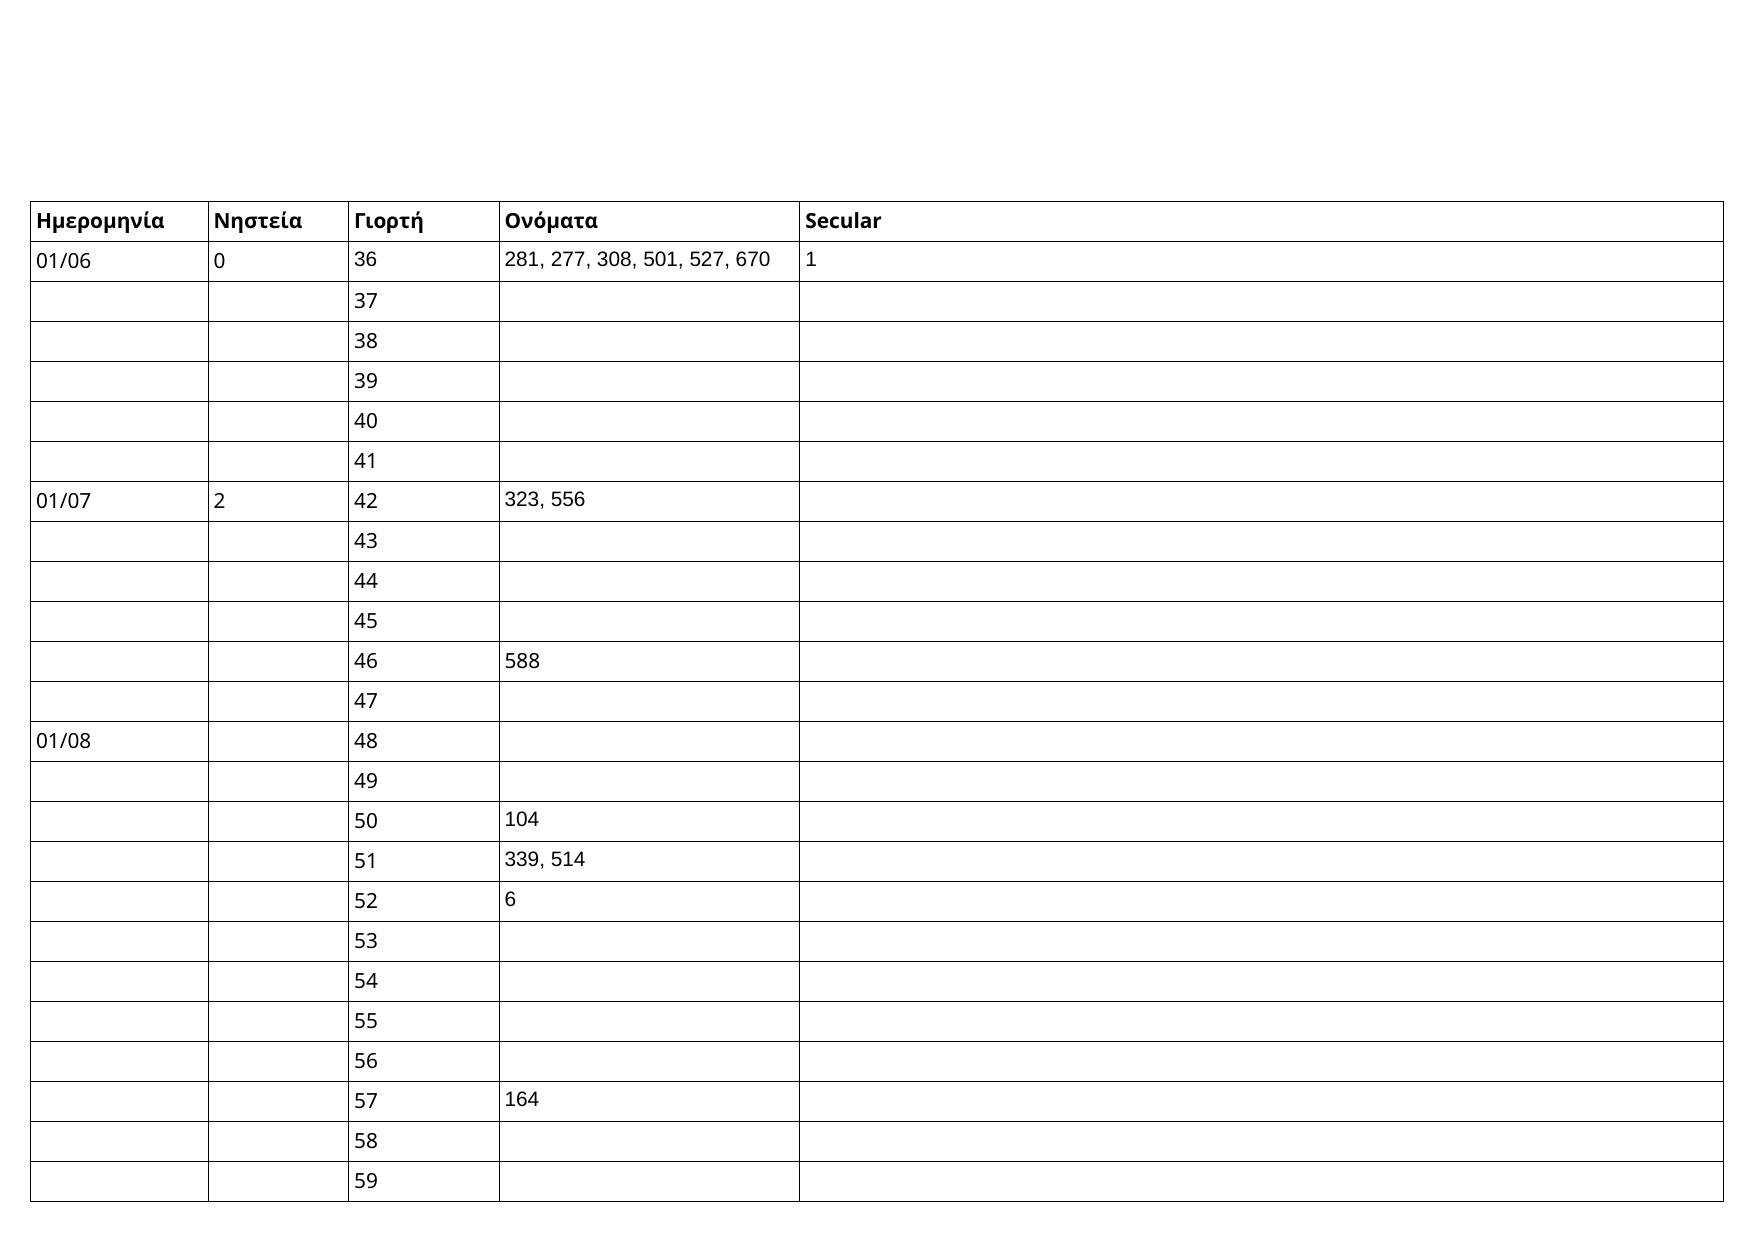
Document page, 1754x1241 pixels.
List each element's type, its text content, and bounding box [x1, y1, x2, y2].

table_cell 56 [349, 1042, 499, 1081]
table_cell [31, 762, 208, 801]
table_cell [31, 322, 208, 361]
table_cell [31, 562, 208, 601]
table_cell [500, 402, 799, 441]
table_cell [500, 522, 799, 561]
table_cell [209, 922, 348, 961]
table_cell [209, 682, 348, 721]
table_cell [209, 842, 348, 881]
table_cell 52 [349, 882, 499, 921]
table_cell [800, 562, 1723, 601]
table_header Νηστεία [209, 202, 348, 241]
table_cell 45 [349, 602, 499, 641]
table_cell [31, 922, 208, 961]
table_cell [209, 1042, 348, 1081]
table_cell 38 [349, 322, 499, 361]
table_cell [31, 882, 208, 921]
table_cell 58 [349, 1122, 499, 1161]
table_cell [209, 1162, 348, 1201]
table_cell [800, 482, 1723, 521]
table_cell [500, 962, 799, 1001]
table_cell 6 [500, 882, 799, 921]
table_cell [800, 1002, 1723, 1041]
table_cell [500, 322, 799, 361]
table_cell [500, 362, 799, 401]
table_cell 339, 514 [500, 842, 799, 881]
table_cell [500, 602, 799, 641]
table_cell [209, 522, 348, 561]
table_cell 39 [349, 362, 499, 401]
table_cell [31, 442, 208, 481]
table_cell [209, 722, 348, 761]
table_cell 43 [349, 522, 499, 561]
table_cell [31, 402, 208, 441]
table_cell 1 [800, 242, 1723, 281]
table_cell 46 [349, 642, 499, 681]
table_cell 54 [349, 962, 499, 1001]
table_header Secular [800, 202, 1723, 241]
table_cell [500, 442, 799, 481]
table_cell [209, 322, 348, 361]
table_cell 104 [500, 802, 799, 841]
table_cell [31, 522, 208, 561]
table_cell [800, 642, 1723, 681]
table_cell 55 [349, 1002, 499, 1041]
table_cell [500, 1042, 799, 1081]
table_cell [31, 682, 208, 721]
table_cell 281, 277, 308, 501, 527, 670 [500, 242, 799, 281]
table_cell [209, 802, 348, 841]
table_cell 49 [349, 762, 499, 801]
table_cell [31, 1042, 208, 1081]
table_cell [800, 1122, 1723, 1161]
table_cell 164 [500, 1082, 799, 1121]
table_cell [31, 642, 208, 681]
table_cell 57 [349, 1082, 499, 1121]
table_cell [209, 402, 348, 441]
table_cell [800, 322, 1723, 361]
table_cell [800, 362, 1723, 401]
table_cell [209, 362, 348, 401]
table_cell 50 [349, 802, 499, 841]
table_cell [209, 762, 348, 801]
table_cell [31, 962, 208, 1001]
table_cell [800, 922, 1723, 961]
table_cell [31, 1002, 208, 1041]
table_cell [209, 1002, 348, 1041]
table_cell [800, 602, 1723, 641]
table_cell [500, 1122, 799, 1161]
table_header Ημερομηνία [31, 202, 208, 241]
table_cell [31, 802, 208, 841]
table_cell [31, 602, 208, 641]
table_cell 47 [349, 682, 499, 721]
table_cell 53 [349, 922, 499, 961]
table_cell 2 [209, 482, 348, 521]
table_header Γιορτή [349, 202, 499, 241]
table_cell [209, 562, 348, 601]
table_cell [209, 882, 348, 921]
table_cell [800, 1042, 1723, 1081]
table_cell 588 [500, 642, 799, 681]
table_cell [31, 362, 208, 401]
table_cell [500, 762, 799, 801]
table_cell 40 [349, 402, 499, 441]
table_cell [500, 922, 799, 961]
table_cell 59 [349, 1162, 499, 1201]
table_cell [800, 842, 1723, 881]
table_cell [31, 1082, 208, 1121]
table_cell 01/07 [31, 482, 208, 521]
table_cell [209, 642, 348, 681]
table_cell 323, 556 [500, 482, 799, 521]
table_cell [500, 562, 799, 601]
table_cell [31, 842, 208, 881]
table_cell [800, 682, 1723, 721]
table_cell 0 [209, 242, 348, 281]
table_cell [31, 282, 208, 321]
table_cell [800, 762, 1723, 801]
table_cell 51 [349, 842, 499, 881]
table_cell 41 [349, 442, 499, 481]
table_header Ονόματα [500, 202, 799, 241]
table_cell [209, 1122, 348, 1161]
table_cell 44 [349, 562, 499, 601]
table_cell 37 [349, 282, 499, 321]
table_cell [31, 1162, 208, 1201]
table_cell [800, 282, 1723, 321]
table_cell 01/06 [31, 242, 208, 281]
table_cell 01/08 [31, 722, 208, 761]
table_cell [31, 1122, 208, 1161]
table_cell [209, 282, 348, 321]
table_cell [500, 282, 799, 321]
table_cell [209, 1082, 348, 1121]
table_cell [800, 1162, 1723, 1201]
table_cell [800, 882, 1723, 921]
table_cell [500, 1002, 799, 1041]
table_cell [800, 522, 1723, 561]
table_cell 42 [349, 482, 499, 521]
table_cell [500, 1162, 799, 1201]
table_cell [500, 722, 799, 761]
table_cell [800, 962, 1723, 1001]
table_cell [209, 602, 348, 641]
table_cell [800, 1082, 1723, 1121]
table_cell 36 [349, 242, 499, 281]
table_cell 48 [349, 722, 499, 761]
table_cell [500, 682, 799, 721]
table_cell [800, 402, 1723, 441]
table_cell [800, 722, 1723, 761]
table_cell [209, 442, 348, 481]
table_cell [800, 442, 1723, 481]
table_cell [800, 802, 1723, 841]
table_cell [209, 962, 348, 1001]
